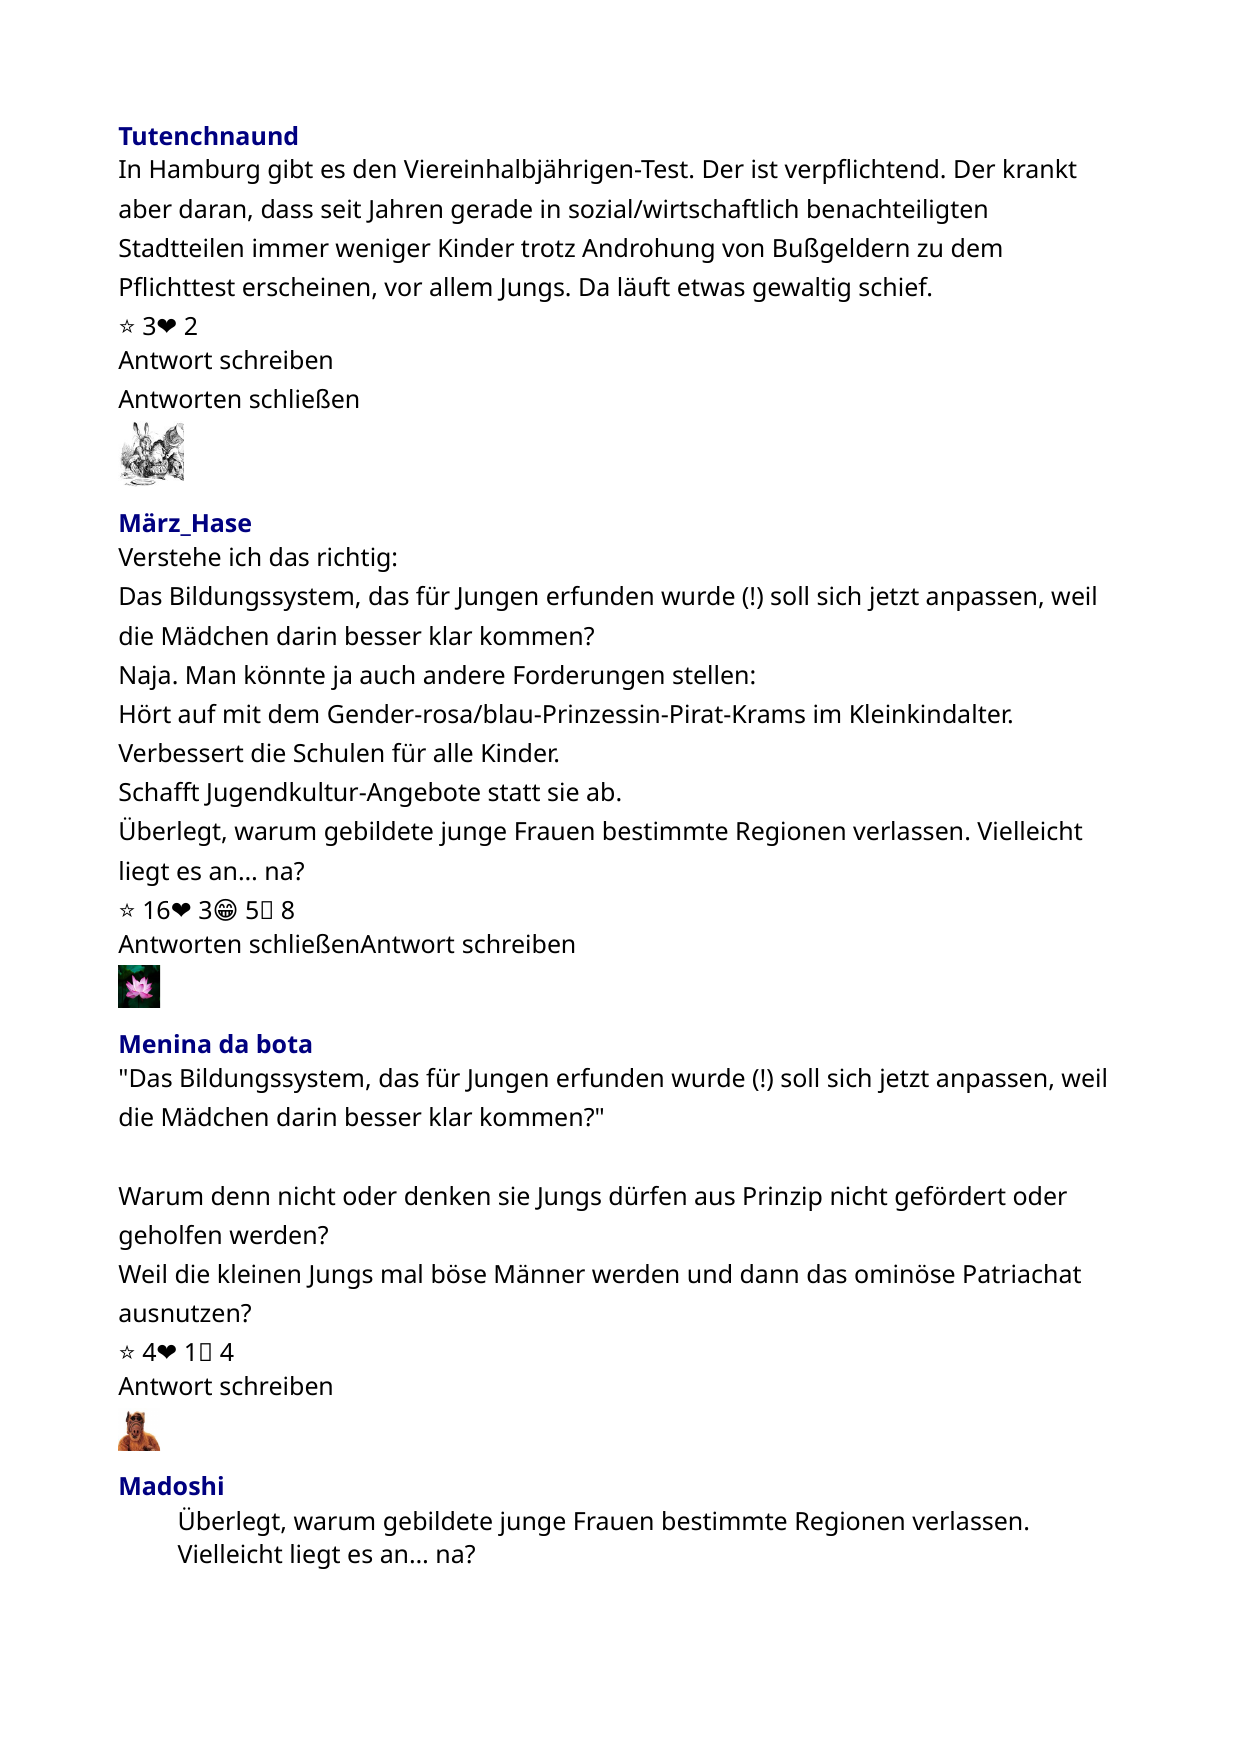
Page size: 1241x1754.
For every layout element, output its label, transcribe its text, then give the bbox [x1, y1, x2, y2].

text Antwort schreiben [118, 343, 1122, 377]
text ⭐️ 4❤️ 1🤨 4 [118, 1335, 1122, 1369]
subtitle Menina da bota [118, 1027, 1122, 1061]
subtitle Madoshi [118, 1469, 1122, 1503]
text Antworten schließenAntwort schreiben [118, 926, 1122, 960]
text ⭐️ 3❤️ 2 [118, 309, 1122, 343]
text Überlegt, warum gebildete junge Frauen bestimmte Regionen verlassen. Vielleicht liegt es an… na? [177, 1503, 1063, 1571]
text Verstehe ich das richtig: [118, 540, 1122, 574]
text Antwort schreiben [118, 1369, 1122, 1403]
picture [118, 965, 161, 1008]
text "Das Bildungssystem, das für Jungen erfunden wurde (!) soll sich jetzt anpassen, weil die Mädchen darin besser klar kommen?" Warum denn nicht oder denken sie Jungs dürfen aus Prinzip nicht gefördert oder geholfen werden? [118, 1061, 1122, 1251]
text Schafft Jugendkultur-Angebote statt sie ab. [118, 775, 1122, 809]
text Weil die kleinen Jungs mal böse Männer werden und dann das ominöse Patriachat ausnutzen? [118, 1256, 1122, 1330]
picture [118, 421, 184, 487]
text Antworten schließen [118, 382, 1122, 416]
subtitle März_Hase [118, 506, 1122, 540]
text Das Bildungssystem, das für Jungen erfunden wurde (!) soll sich jetzt anpassen, weil die Mädchen darin besser klar kommen? [118, 579, 1122, 652]
text Hört auf mit dem Gender-rosa/blau-Prinzessin-Pirat-Krams im Kleinkindalter. [118, 696, 1122, 731]
subtitle Tutenchnaund [118, 118, 1122, 152]
text Naja. Man könnte ja auch andere Forderungen stellen: [118, 657, 1122, 691]
text Verbessert die Schulen für alle Kinder. [118, 736, 1122, 770]
picture [118, 1408, 161, 1451]
text In Hamburg gibt es den Viereinhalbjährigen-Test. Der ist verpflichtend. Der krankt aber daran, dass seit Jahren gerade in sozial/wirtschaftlich benachteiligten Stadtteilen immer weniger Kinder trotz Androhung von Bußgeldern zu dem Pflichttest erscheinen, vor allem Jungs. Da läuft etwas gewaltig schief. [118, 152, 1122, 304]
text ⭐️ 16❤️ 3😁 5🤨 8 [118, 892, 1122, 926]
text Überlegt, warum gebildete junge Frauen bestimmte Regionen verlassen. Vielleicht liegt es an… na? [118, 814, 1122, 887]
